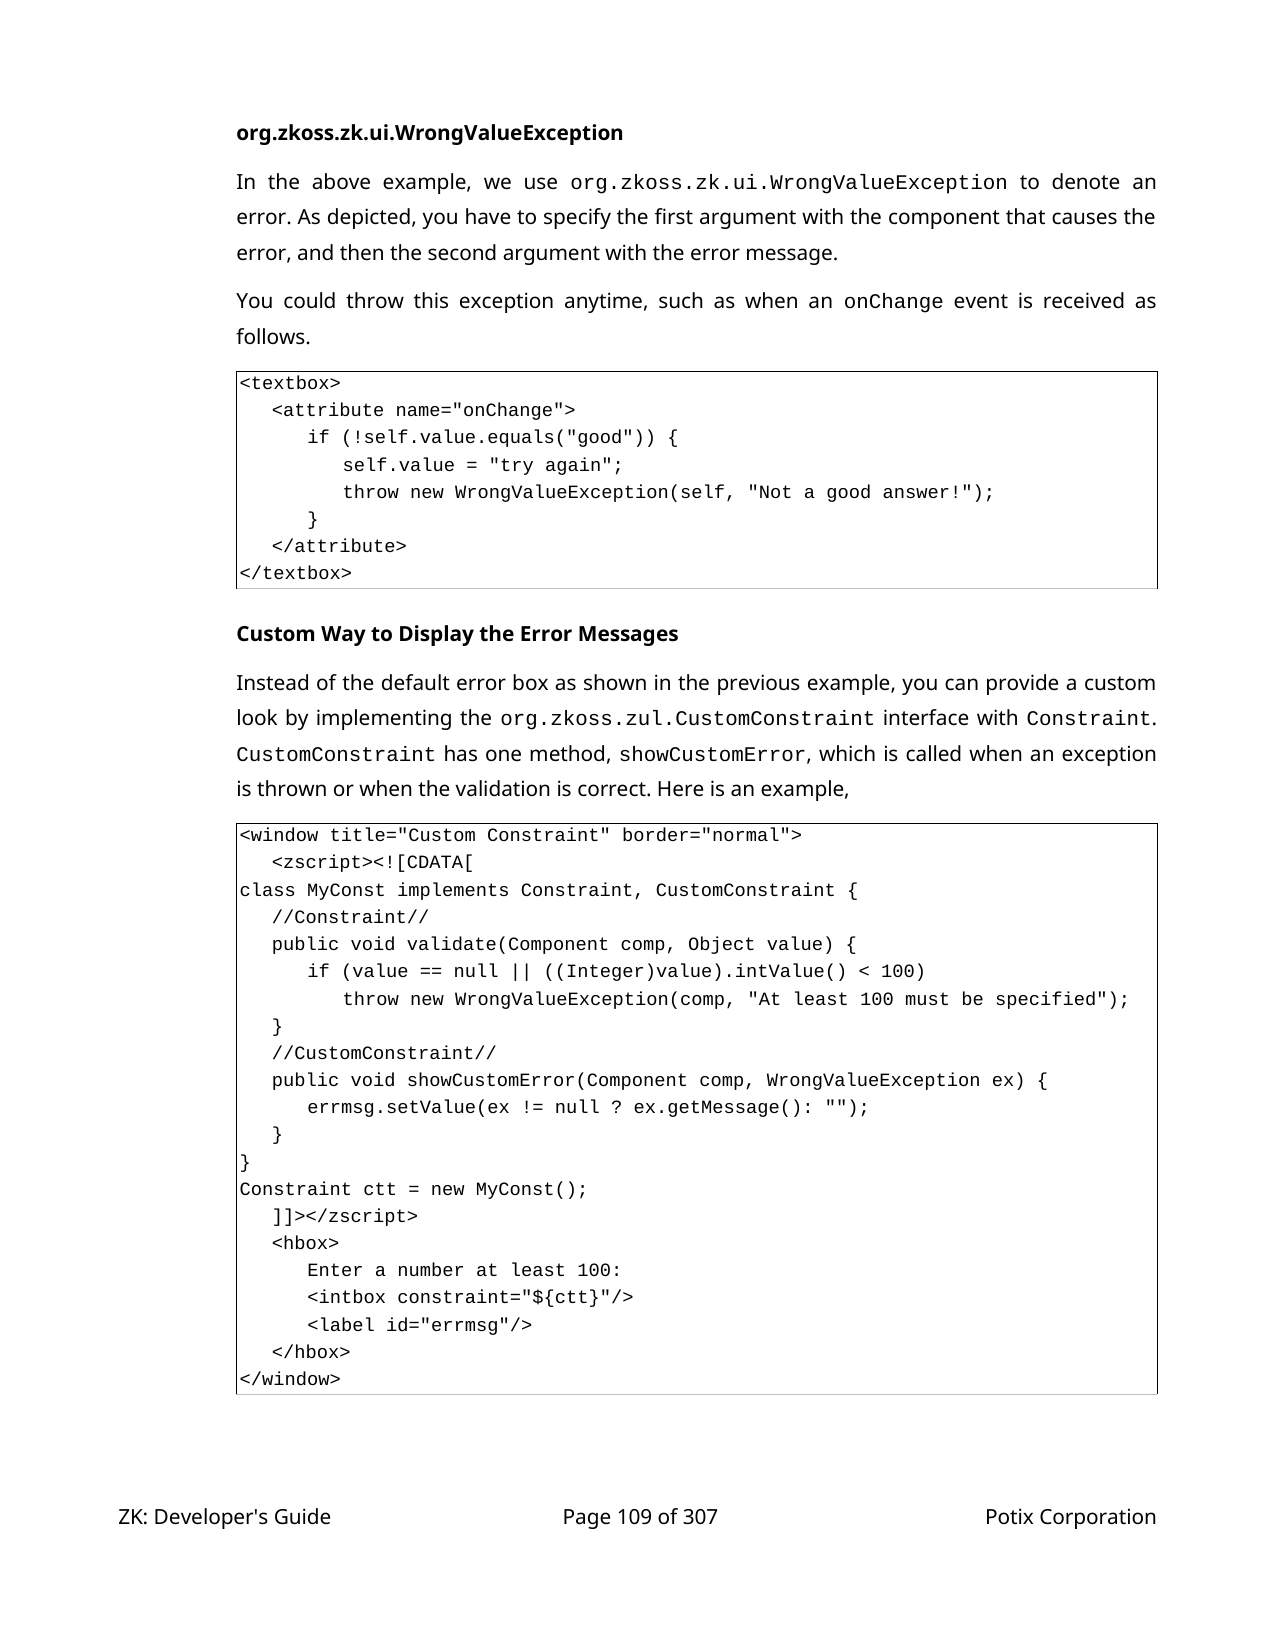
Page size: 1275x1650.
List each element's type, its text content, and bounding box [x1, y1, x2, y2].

text //Constraint// [237, 905, 1157, 929]
text Enter a number at least 100: [237, 1258, 1157, 1282]
text ]]></zscript> [237, 1204, 1157, 1228]
text if (value == null || ((Integer)value).intValue() < 100) [237, 959, 1157, 983]
text //CustomConstraint// [237, 1041, 1157, 1065]
text <textbox> [237, 372, 1157, 395]
text Instead of the default error box as shown in the previous example, you can provide a custom look by implementing the org.zkoss.zul.CustomConstraint interface with Constraint. CustomConstraint has one method, showCustomError, which is called when an exception is thrown or when the validation is correct. Here is an example, [236, 668, 1157, 803]
text errmsg.setValue(ex != null ? ex.getMessage(): ""); [237, 1095, 1157, 1119]
text In the above example, we use org.zkoss.zk.ui.WrongValueException to denote an error. As depicted, you have to specify the first argument with the component that causes the error, and then the second argument with the error message. [236, 167, 1157, 266]
text throw new WrongValueException(comp, "At least 100 must be specified"); [237, 986, 1157, 1011]
text <hbox> [237, 1231, 1157, 1255]
text throw new WrongValueException(self, "Not a good answer!"); [237, 480, 1157, 504]
text <zscript><![CDATA[ [237, 850, 1157, 875]
text self.value = "try again"; [237, 452, 1157, 477]
text public void showCustomError(Component comp, WrongValueException ex) { [237, 1068, 1157, 1092]
text <attribute name="onChange"> [237, 398, 1157, 422]
text } [237, 1149, 1157, 1174]
text Constraint ctt = new MyConst(); [237, 1177, 1157, 1201]
text <window title="Custom Constraint" border="normal"> [237, 824, 1157, 847]
text } [237, 1122, 1157, 1147]
text public void validate(Component comp, Object value) { [237, 932, 1157, 956]
text } [237, 507, 1157, 531]
subtitle Custom Way to Display the Error Messages [236, 619, 1157, 647]
text </textbox> [237, 561, 1157, 588]
text <intbox constraint="${ctt}"/> [237, 1285, 1157, 1310]
text </attribute> [237, 534, 1157, 558]
text class MyConst implements Constraint, CustomConstraint { [237, 878, 1157, 902]
subtitle org.zkoss.zk.ui.WrongValueException [236, 118, 1157, 146]
text </hbox> [237, 1340, 1157, 1364]
text <label id="errmsg"/> [237, 1313, 1157, 1337]
text You could throw this exception anytime, such as when an onChange event is received as follows. [236, 287, 1157, 350]
text </window> [237, 1367, 1157, 1394]
text } [237, 1013, 1157, 1038]
text if (!self.value.equals("good")) { [237, 425, 1157, 449]
